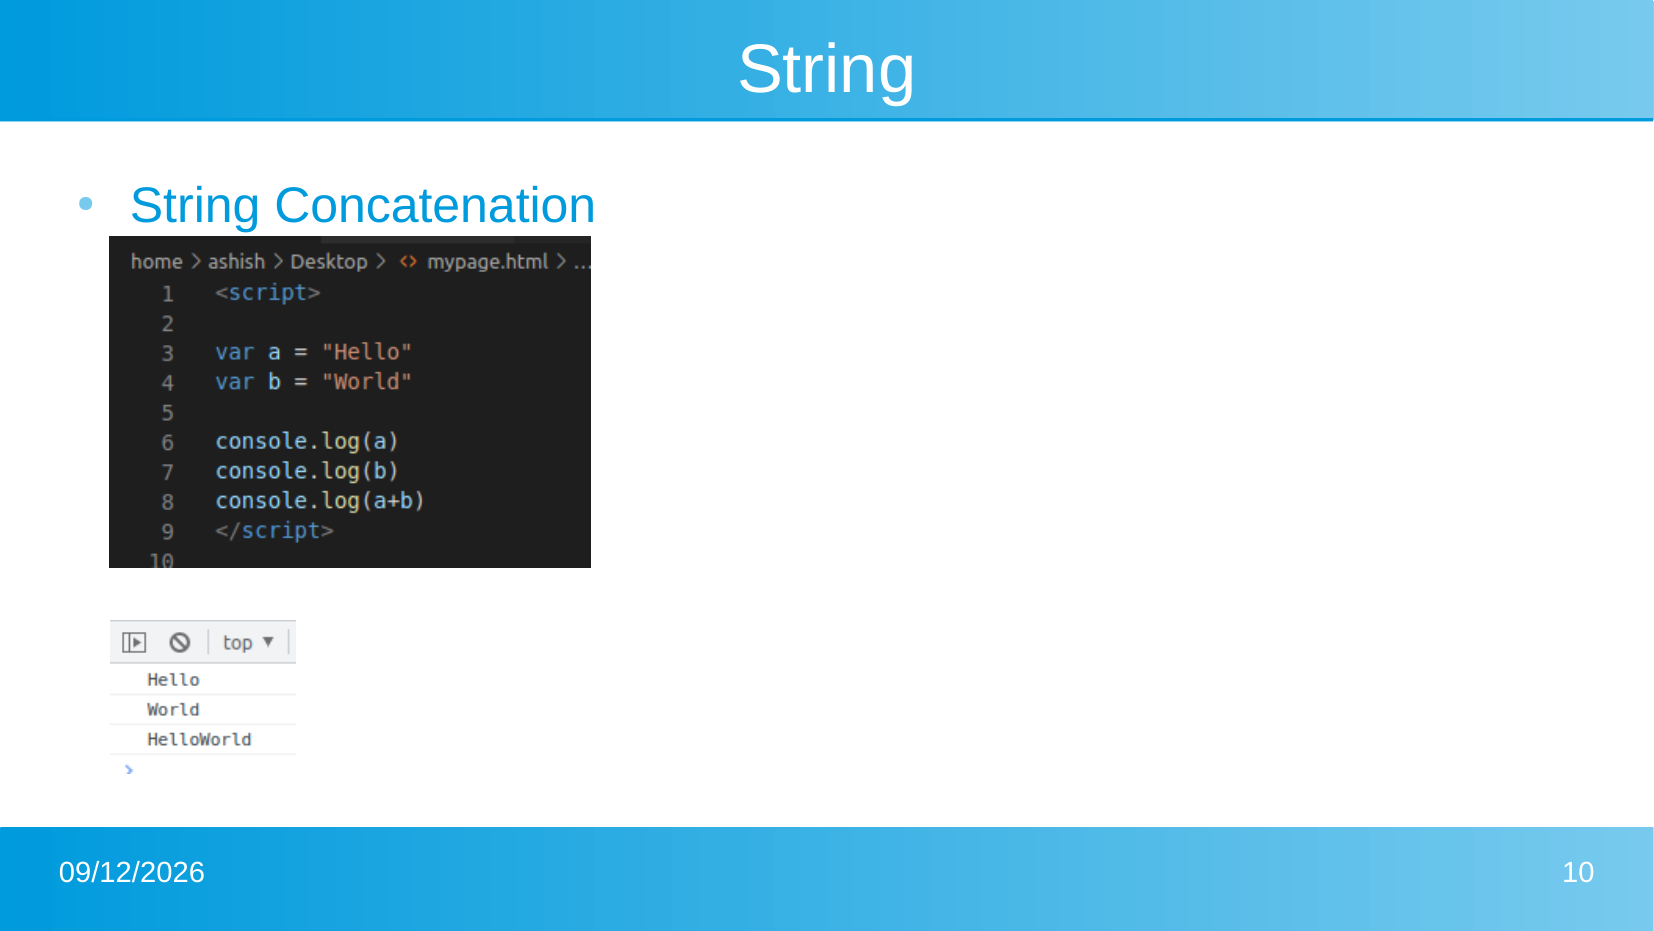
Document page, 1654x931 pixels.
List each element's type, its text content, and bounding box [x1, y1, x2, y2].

list String Concatenation [59, 177, 1595, 768]
title String [59, 29, 1595, 108]
picture [110, 620, 296, 774]
picture [109, 236, 591, 568]
